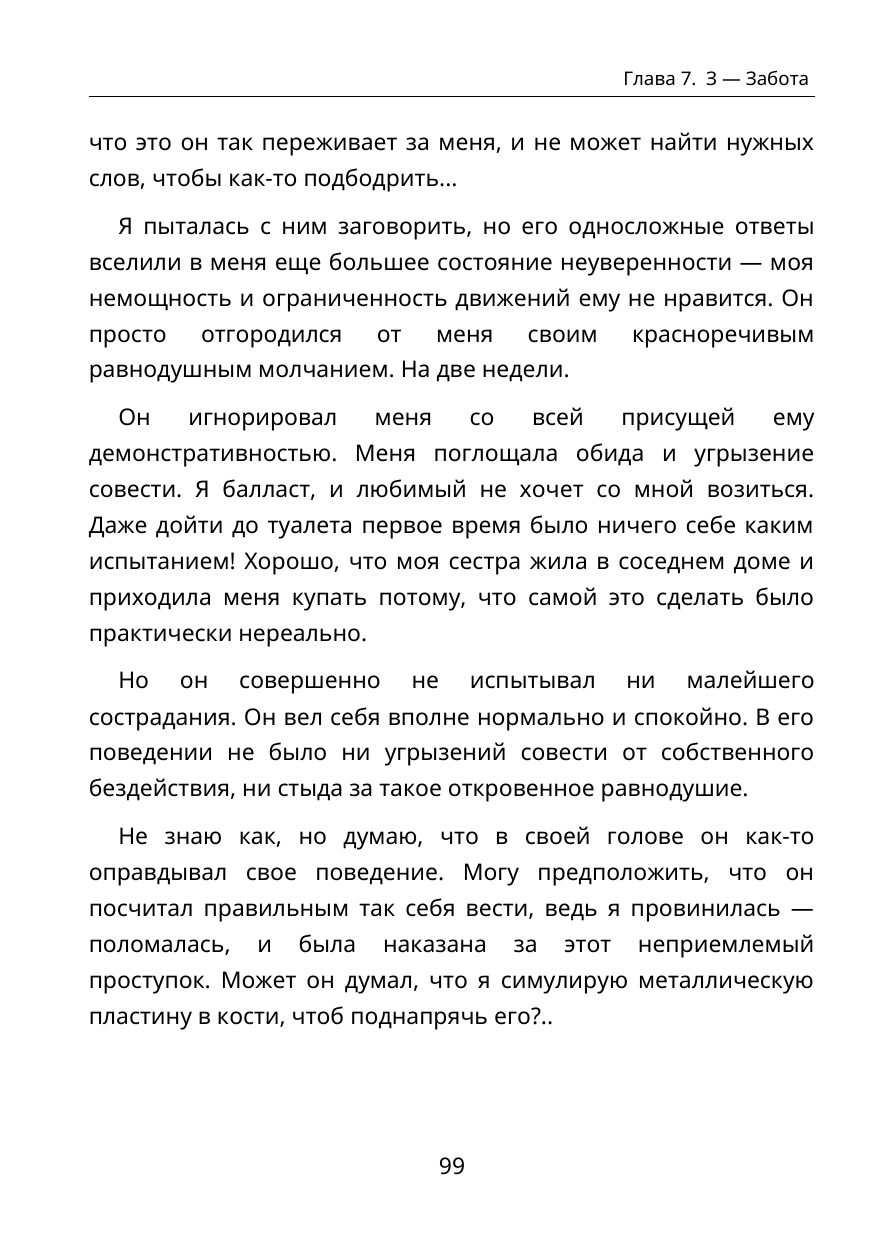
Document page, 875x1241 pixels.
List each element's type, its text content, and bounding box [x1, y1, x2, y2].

text что это он так переживает за меня, и не может найти нужных слов, чтобы как-то подбодрить... [88, 126, 815, 193]
text Он игнорировал меня со всей присущей ему демонстративностью. Меня поглощала обида и угрызение совести. Я балласт, и любимый не хочет со мной возиться. Даже дойти до туалета первое время было ничего себе каким испытанием! Хорошо, что моя сестра жила в соседнем доме и приходила меня купать потому, что самой это сделать было практически нереально. [88, 401, 815, 648]
text Но он совершенно не испытывал ни малейшего сострадания. Он вел себя вполне нормально и спокойно. В его поведении не было ни угрызений совести от собственного бездействия, ни стыда за такое откровенное равнодушие. [88, 664, 815, 803]
text Я пыталась с ним заговорить, но его односложные ответы вселили в меня еще большее состояние неуверенности — моя немощность и ограниченность движений ему не нравится. Он просто отгородился от меня своим красноречивым равнодушным молчанием. На две недели. [88, 210, 815, 385]
text Не знаю как, но думаю, что в своей голове он как-то оправдывал свое поведение. Могу предположить, что он посчитал правильным так себя вести, ведь я провинилась — поломалась, и была наказана за этот неприемлемый проступок. Может он думал, что я симулирую металлическую пластину в кости, чтоб поднапрячь его?.. [88, 820, 815, 1031]
